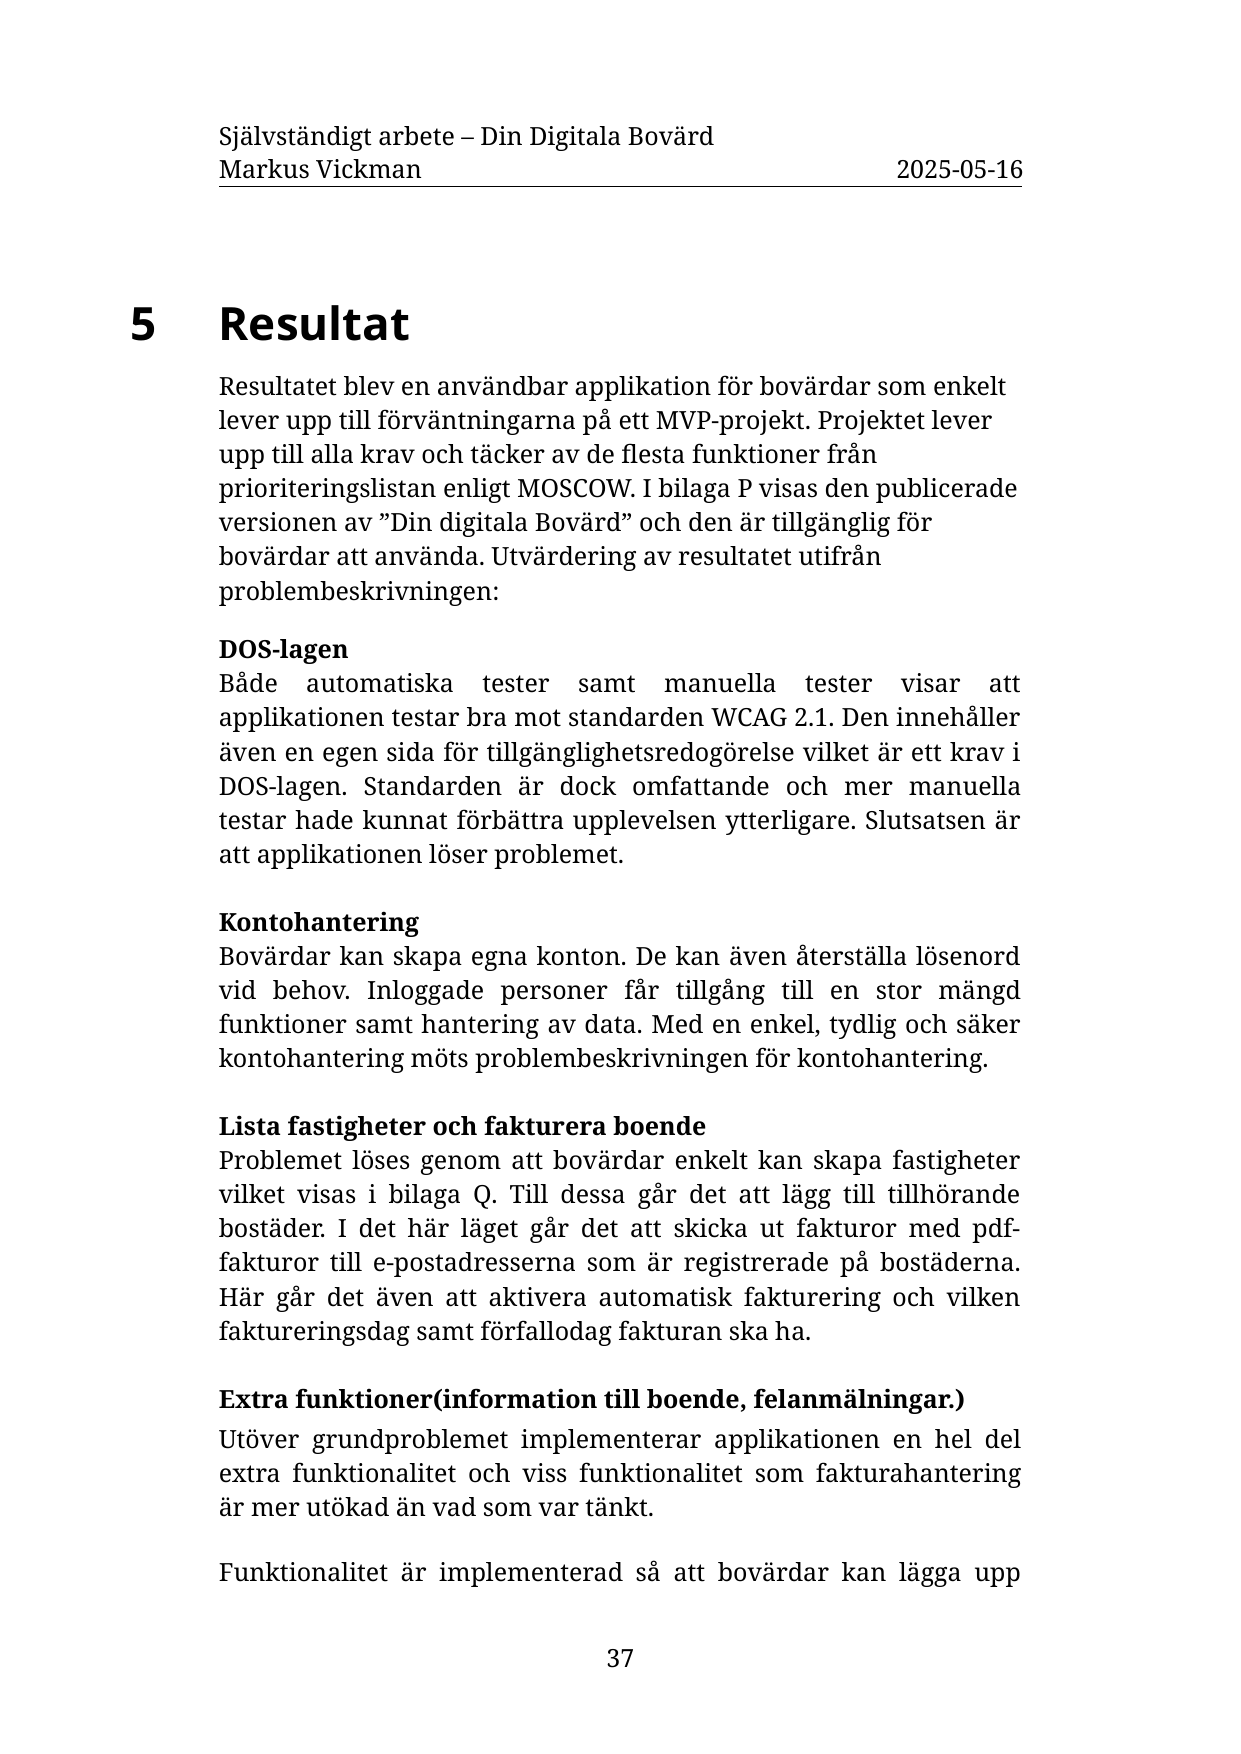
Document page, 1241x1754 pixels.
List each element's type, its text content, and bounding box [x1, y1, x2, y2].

text Utöver grundproblemet implementerar applikationen en hel del extra funktionalitet och viss funktionalitet som fakturahantering är mer utökad än vad som var tänkt. [218, 1421, 1022, 1523]
text Problemet löses genom att bovärdar enkelt kan skapa fastigheter vilket visas i bilaga Q. Till dessa går det att lägg till tillhörande bostäder. I det här läget går det att skicka ut fakturor med pdf-fakturor till e-postadresserna som är registrerade på bostäderna. Här går det även att aktivera automatisk fakturering och vilken faktureringsdag samt förfallodag fakturan ska ha. [218, 1143, 1022, 1347]
text Resultatet blev en användbar applikation för bovärdar som enkelt lever upp till förväntningarna på ett MVP-projekt. Projektet lever upp till alla krav och täcker av de flesta funktioner från prioriteringslistan enligt MOSCOW. I bilaga P visas den publicerade versionen av ”Din digitala Bovärd” och den är tillgänglig för bovärdar att använda. Utvärdering av resultatet utifrån problembeskrivningen: [218, 369, 1022, 607]
text Extra funktioner(information till boende, felanmälningar.) [218, 1381, 1022, 1415]
text DOS-lagen [218, 632, 1022, 666]
text Lista fastigheter och fakturera boende [218, 1109, 1022, 1143]
text Kontohantering [218, 904, 1022, 938]
subtitle Resultat [130, 291, 1022, 353]
text Bovärdar kan skapa egna konton. De kan även återställa lösenord vid behov. Inloggade personer får tillgång till en stor mängd funktioner samt hantering av data. Med en enkel, tydlig och säker kontohantering möts problembeskrivningen för kontohantering. [218, 938, 1022, 1075]
text Funktionalitet är implementerad så att bovärdar kan lägga upp [218, 1554, 1022, 1588]
text Både automatiska tester samt manuella tester visar att applikationen testar bra mot standarden WCAG 2.1. Den innehåller även en egen sida för tillgänglighetsredogörelse vilket är ett krav i DOS-lagen. Standarden är dock omfattande och mer manuella testar hade kunnat förbättra upplevelsen ytterligare. Slutsatsen är att applikationen löser problemet. [218, 666, 1022, 870]
